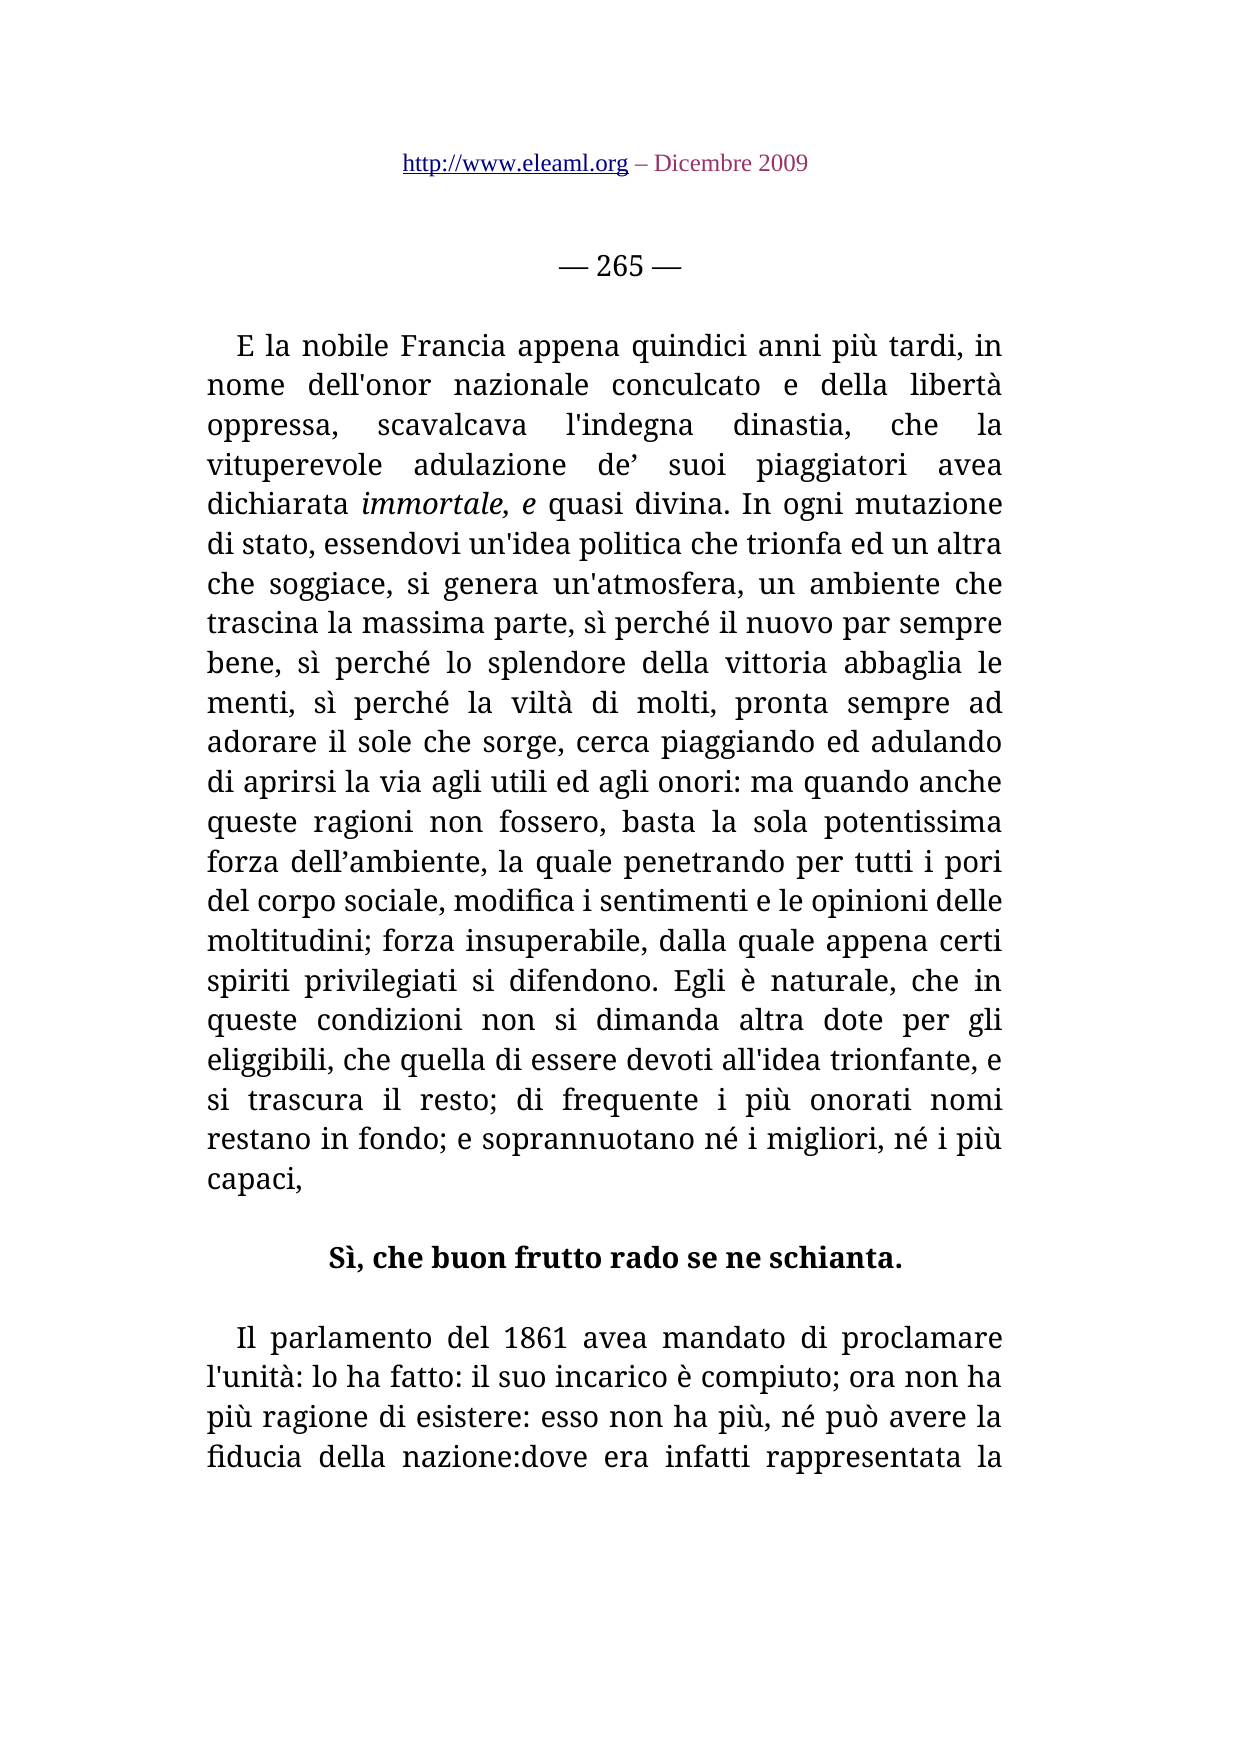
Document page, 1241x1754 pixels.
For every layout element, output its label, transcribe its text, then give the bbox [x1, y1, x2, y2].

text E la nobile Francia appena quindici anni più tardi, in nome dell'onor nazionale conculcato e della libertà oppressa, scavalcava l'indegna dinastia, che la vituperevole adulazione de’ suoi piaggiatori avea dichiarata immortale, e quasi divina. In ogni mutazione di stato, essendovi un'idea politica che trionfa ed un altra che soggiace, si genera un'atmosfera, un ambiente che trascina la massima parte, sì perché il nuovo par sempre bene, sì perché lo splendore della vittoria abbaglia le menti, sì perché la viltà di molti, pronta sempre ad adorare il sole che sorge, cerca piaggiando ed adulando di aprirsi la via agli utili ed agli onori: ma quando anche queste ragioni non fossero, basta la sola potentissima forza dell’ambiente, la quale penetrando per tutti i pori del corpo sociale, modifica i sentimenti e le opinioni delle moltitudini; forza insuperabile, dalla quale appena certi spiriti privilegiati si difendono. Egli è naturale, che in queste condizioni non si dimanda altra dote per gli eliggibili, che quella di essere devoti all'idea trionfante, e si trascura il resto; di frequente i più onorati nomi restano in fondo; e soprannuotano né i migliori, né i più capaci, [207, 325, 1004, 1198]
text Il parlamento del 1861 avea mandato di proclamare l'unità: lo ha fatto: il suo incarico è compiuto; ora non ha più ragione di esistere: esso non ha più, né può avere la fiducia della nazione:dove era infatti rappresentata la [207, 1317, 1004, 1476]
text Sì, che buon frutto rado se ne schianta. [207, 1238, 1004, 1277]
text — 265 — [207, 246, 1004, 285]
